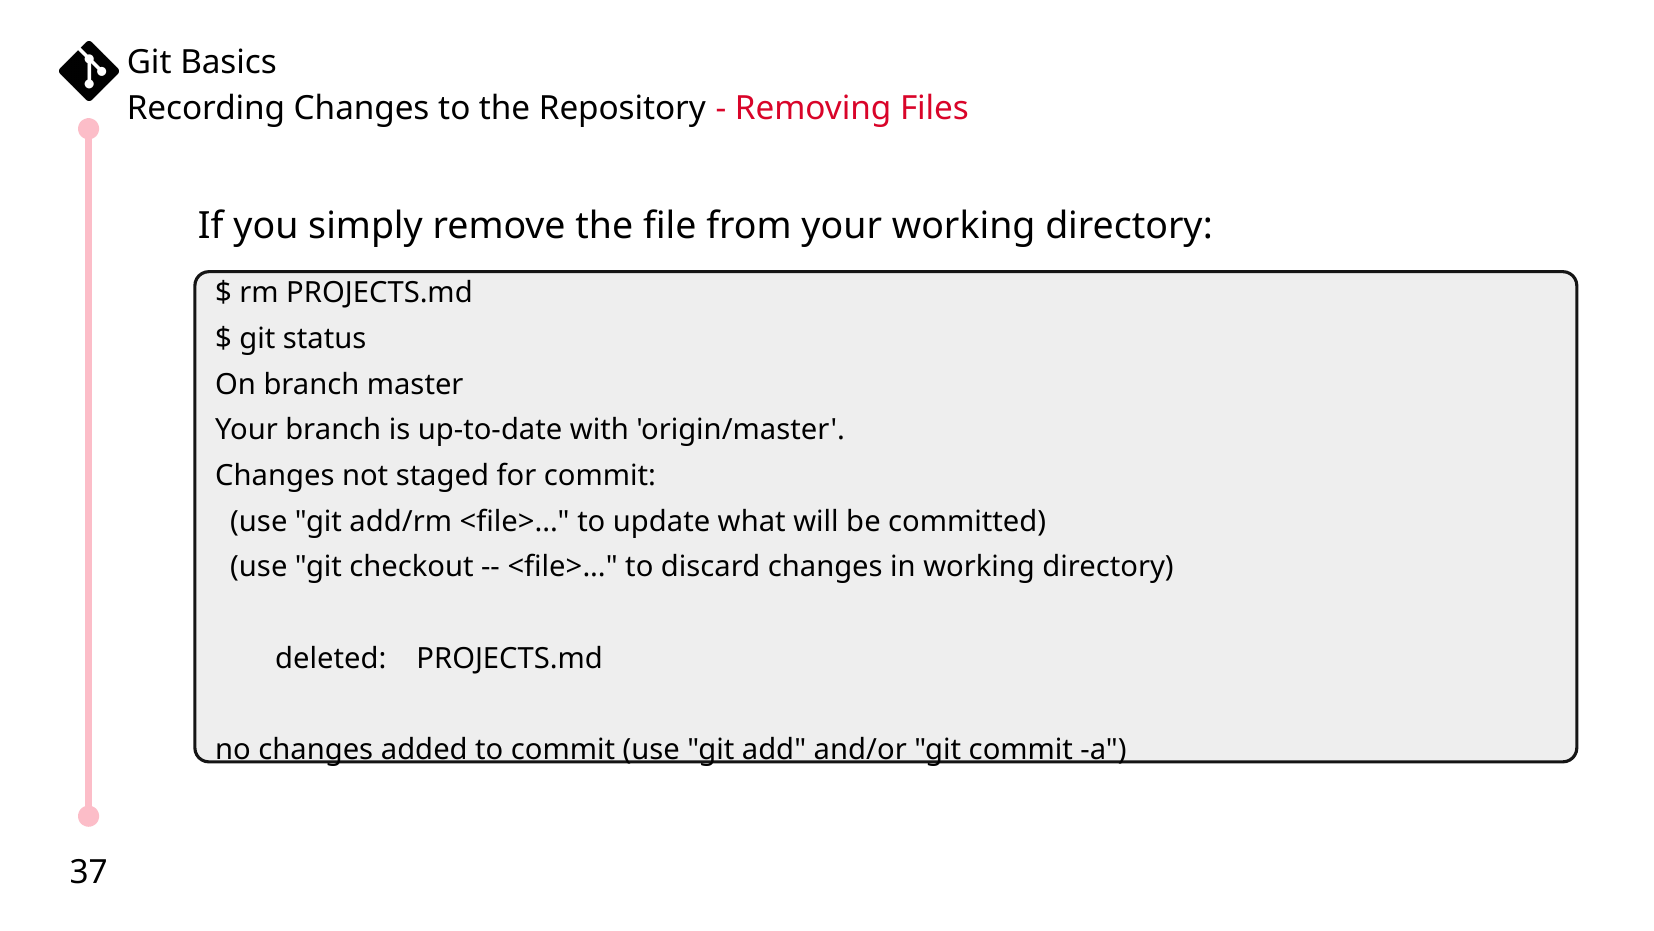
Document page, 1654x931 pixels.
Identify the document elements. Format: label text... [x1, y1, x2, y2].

text_box Git Basics Recording Changes to the Repository - Removing Files [112, 31, 1506, 113]
text_box $ rm PROJECTS.md $ git status On branch master Your branch is up-to-date with 'origin/master'. Changes not staged for commit: (use "git add/rm <file>..." to update what will be committed) (use "git checkout -- <file>..." to discard changes in working directory) deleted: PROJECTS.md no changes added to commit (use "git add" and/or "git commit -a") [194, 271, 1577, 762]
text_box 37 [47, 840, 130, 889]
text_box If you simply remove the file from your working directory: [183, 183, 1365, 266]
picture [59, 41, 119, 101]
